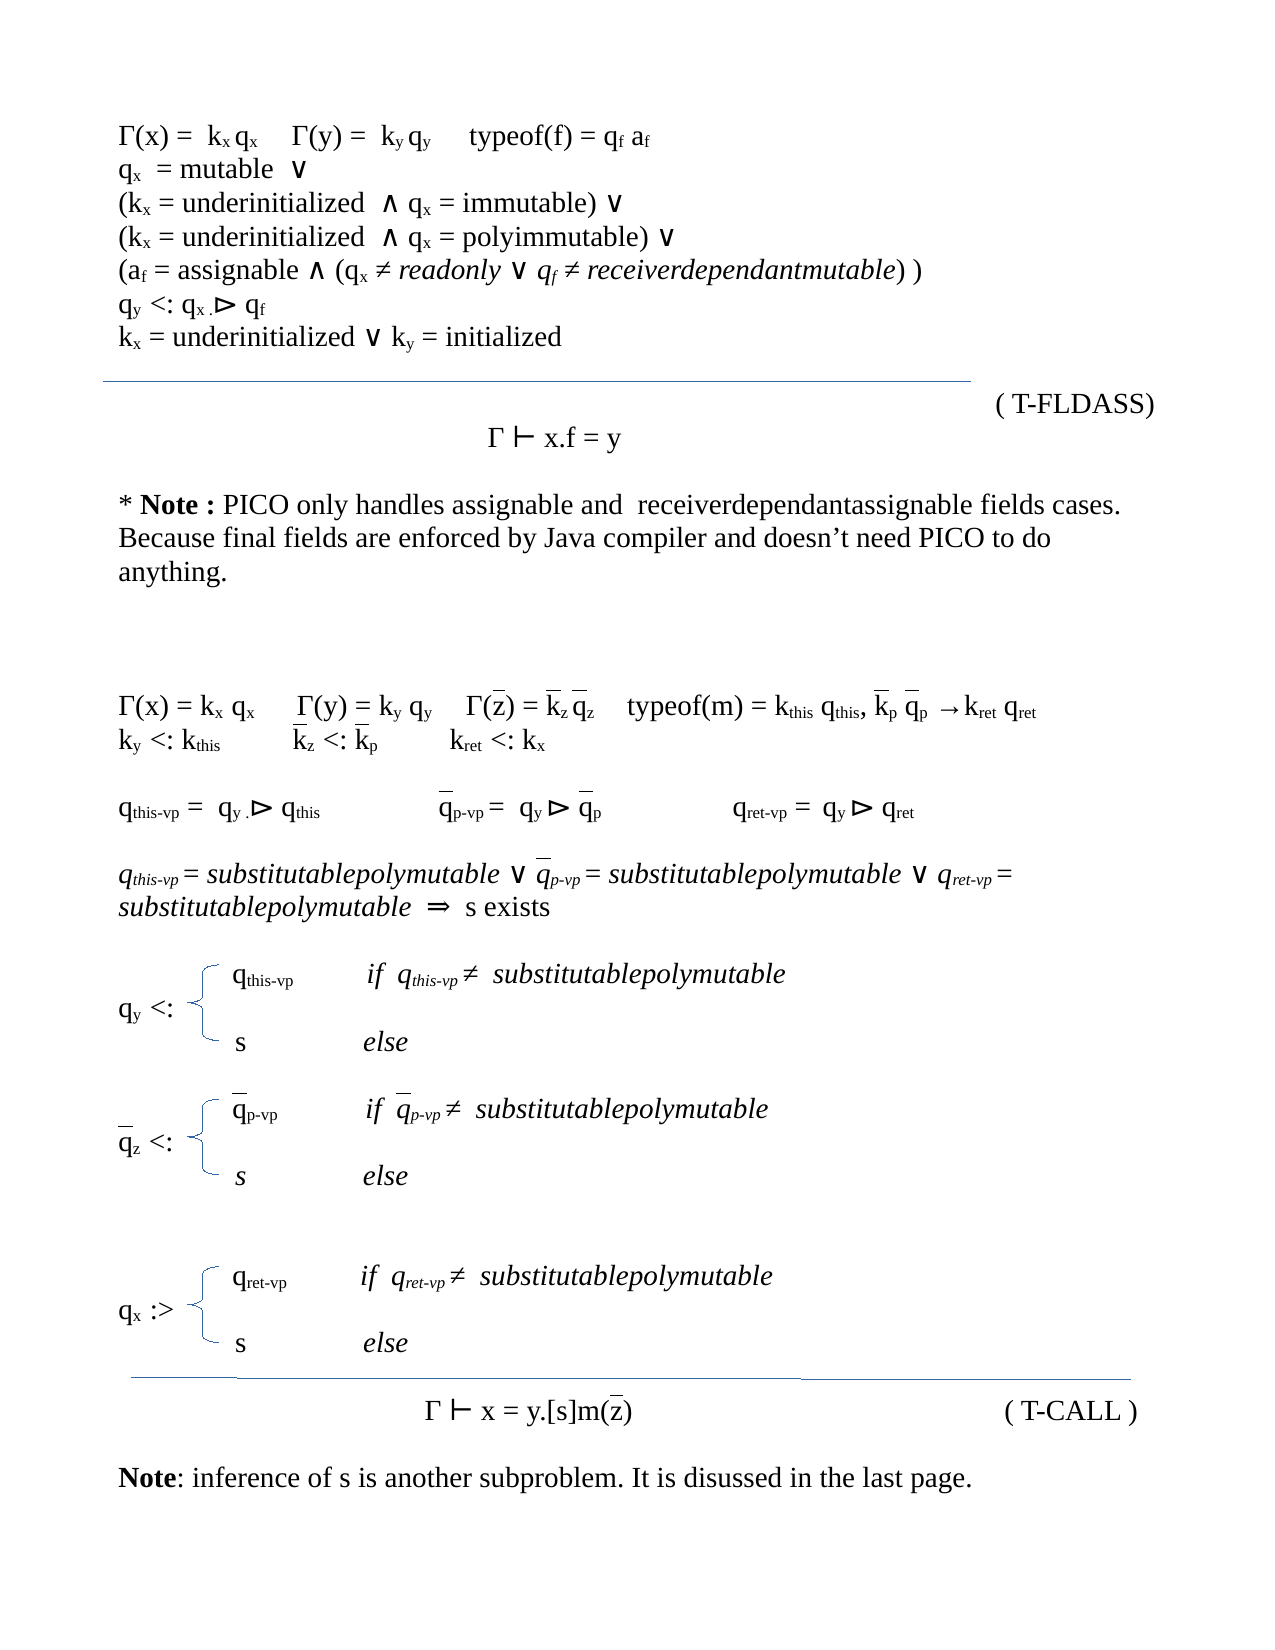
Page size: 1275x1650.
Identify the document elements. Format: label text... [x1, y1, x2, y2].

text qx :> [118, 1292, 1157, 1326]
text s else [118, 1024, 1157, 1057]
text s else [118, 1158, 1157, 1191]
text Note: inference of s is another subproblem. It is disussed in the last page. [118, 1460, 1157, 1493]
text ( T-FLDASS) [118, 386, 1157, 420]
text qp-vp if qp-vp ≠ substitutablepolymutable [118, 1091, 1157, 1124]
text (kx = underinitialized ∧ qx = polyimmutable) ∨ [118, 219, 1157, 252]
text Γ(x) = kx qx Γ(y) = ky qy Γ(z) = kz qz typeof(m) = kthis qthis, kp qp →kret qret [118, 688, 1157, 722]
text ky <: kthis kz <: kp kret <: kx [118, 722, 1157, 755]
text * Note : PICO only handles assignable and receiverdependantassignable fields cases. Because final fields are enforced by Java compiler and doesn’t need PICO to do anything. [118, 487, 1157, 588]
text qthis-vp if qthis-vp ≠ substitutablepolymutable [118, 957, 1157, 990]
text kx = underinitialized ∨ ky = initialized [118, 319, 1157, 353]
text s else [118, 1326, 1157, 1359]
text Γ ⊢ x = y.[s]m(z) ( T-CALL ) [118, 1393, 1157, 1426]
text qthis-vp = qy .⊳ qthis qp-vp = qy ⊳ qp qret-vp = qy ⊳ qret [118, 789, 1157, 822]
text (af = assignable ∧ (qx ≠ readonly ∨ qf ≠ receiverdependantmutable) ) [118, 252, 1157, 286]
text qthis-vp = substitutablepolymutable ∨ qp-vp = substitutablepolymutable ∨ qret-vp = substitutablepolymutable ⇒ s exists [118, 856, 1157, 923]
text qy <: qx .⊳ qf [118, 286, 1157, 319]
text Γ(x) = kx qx Γ(y) = ky qy typeof(f) = qf af [118, 118, 1157, 152]
text qz <: [118, 1124, 1157, 1158]
text qy <: [118, 990, 1157, 1024]
text qx = mutable ∨ [118, 152, 1157, 185]
text (kx = underinitialized ∧ qx = immutable) ∨ [118, 185, 1157, 219]
text Γ ⊢ x.f = y [118, 420, 1157, 453]
text qret-vp if qret-vp ≠ substitutablepolymutable [118, 1258, 1157, 1292]
